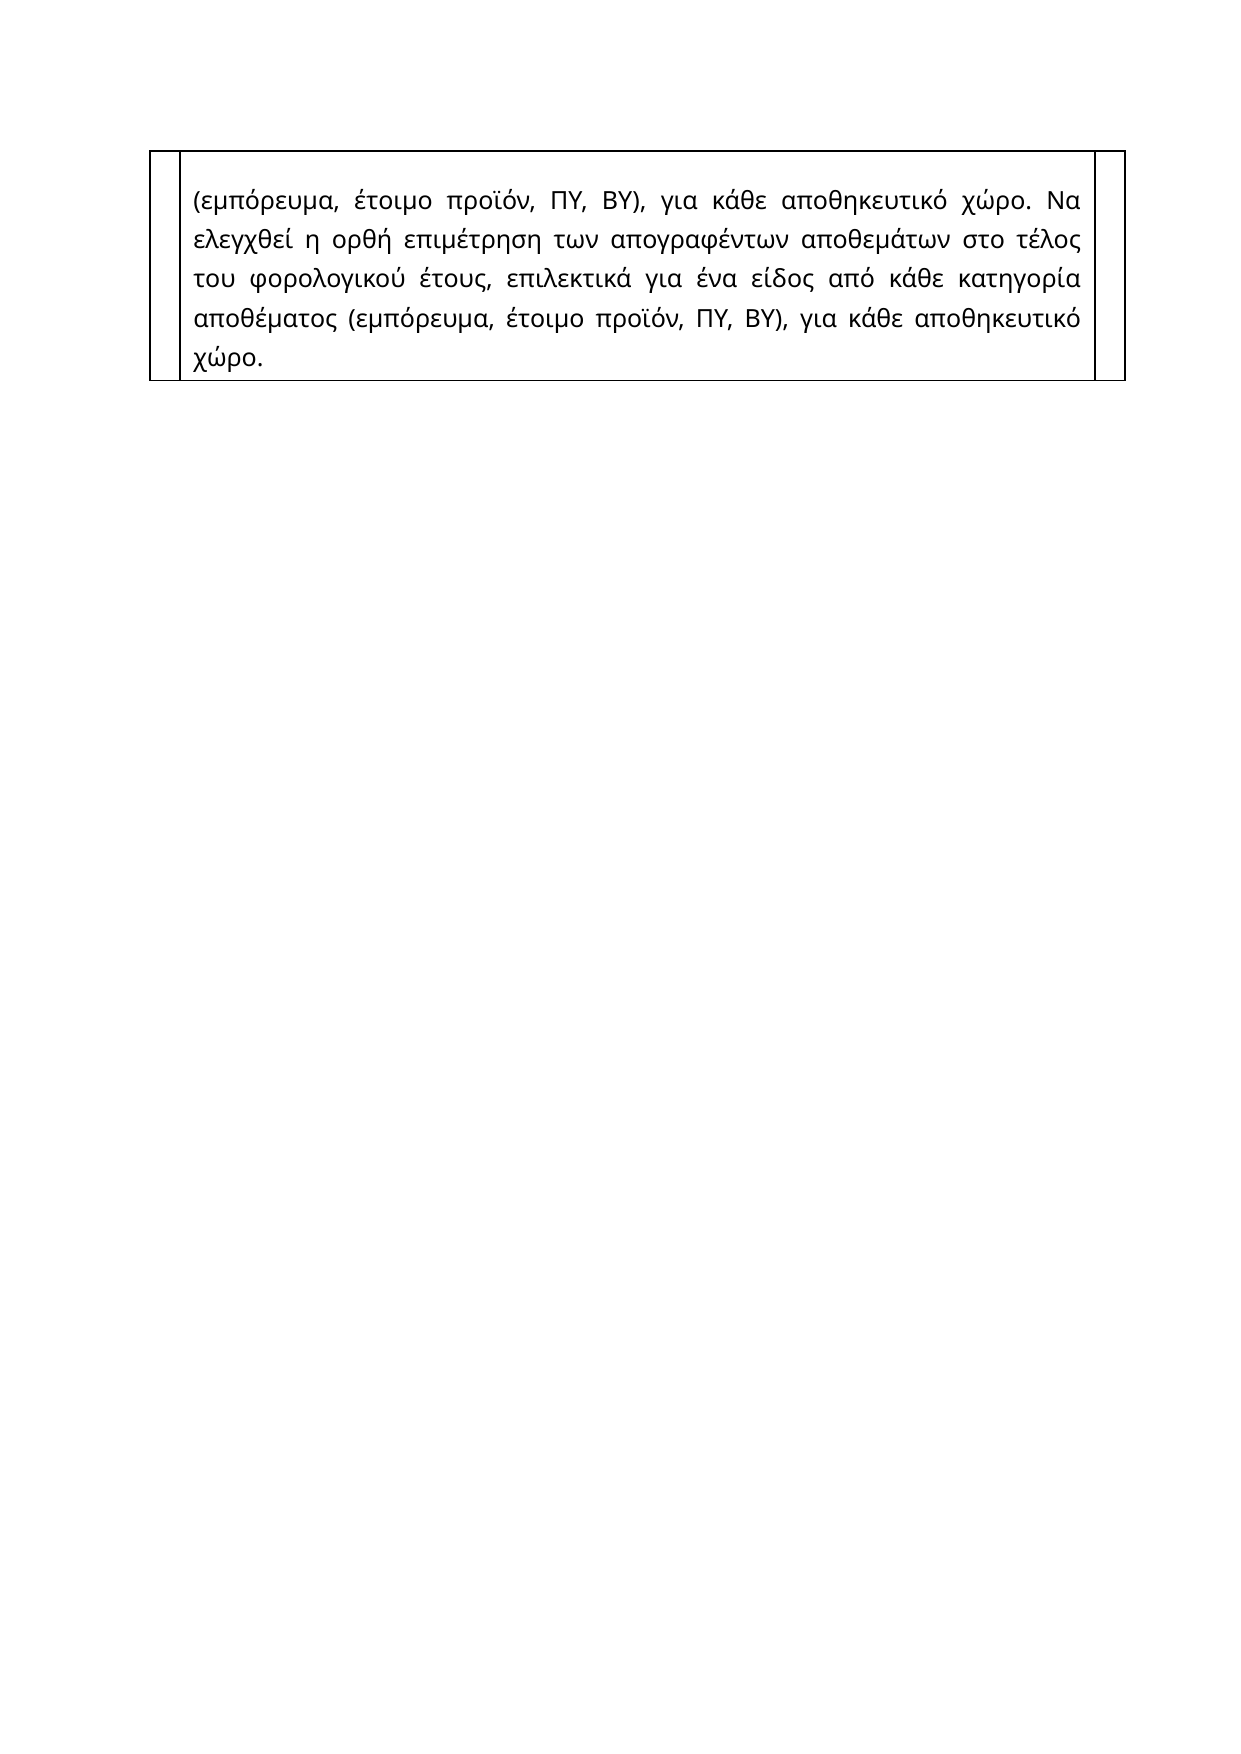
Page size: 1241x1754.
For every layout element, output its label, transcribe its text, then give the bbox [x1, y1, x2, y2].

table_header (εμπόρευμα, έτοιμο προϊόν, ΠΥ, BY), για κάθε αποθηκευτικό χώρο. Να ελεγχθεί η ορθή επιμέτρηση των απογραφέντων αποθεμάτων στο τέλος του φορολογικού έτους, επιλεκτικά για ένα είδος από κάθε κατηγορία αποθέματος (εμπόρευμα, έτοιμο προϊόν, ΠΥ, BY), για κάθε αποθηκευτικό χώρο. [181, 152, 1094, 380]
table_header [151, 152, 179, 380]
table_header [1096, 152, 1124, 380]
